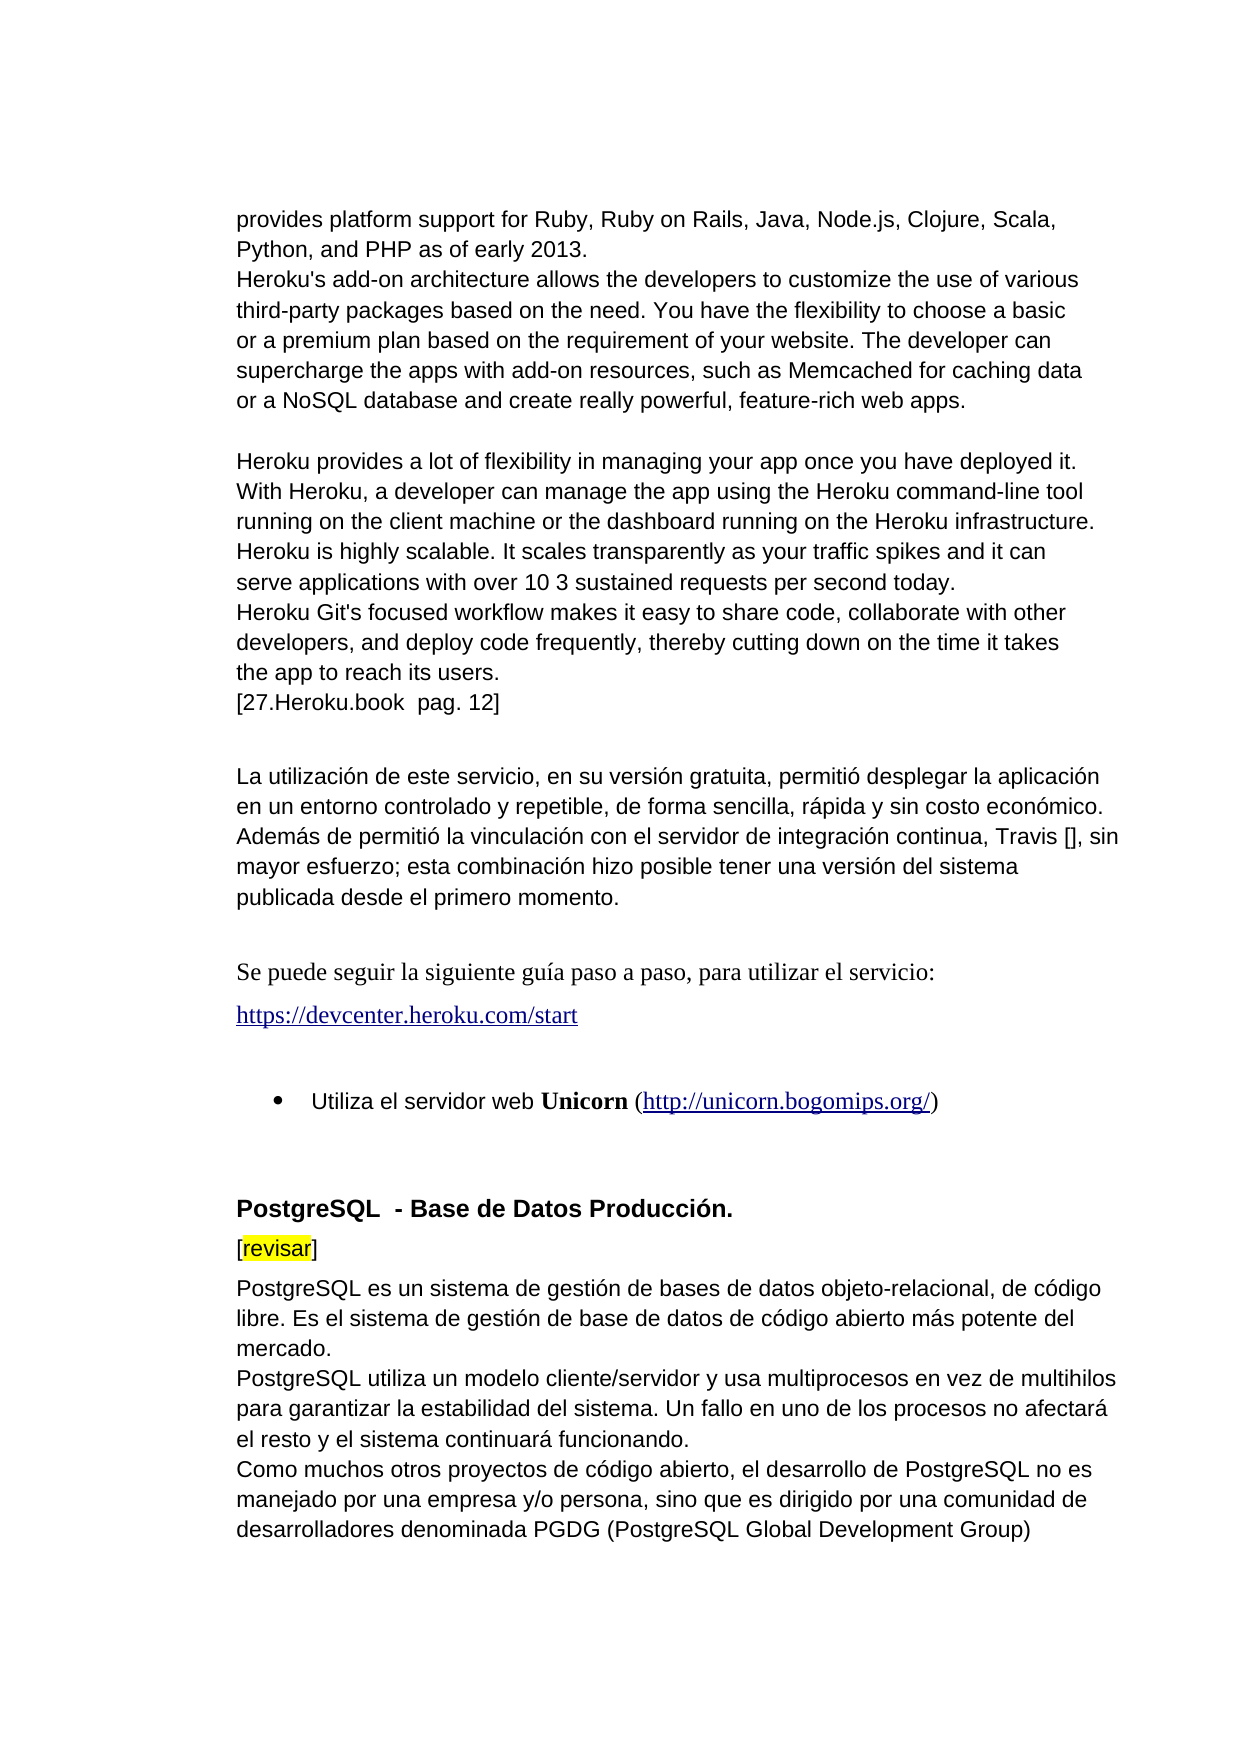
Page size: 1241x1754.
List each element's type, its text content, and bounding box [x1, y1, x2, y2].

text supercharge the apps with add-on resources, such as Memcached for caching data [236, 357, 1122, 383]
text serve applications with over 10 3 sustained requests per second today. [236, 568, 1122, 595]
text Heroku's add-on architecture allows the developers to customize the use of various [236, 266, 1122, 293]
text Heroku Git's focused workflow makes it easy to share code, collaborate with other [236, 599, 1122, 625]
text Python, and PHP as of early 2013. [236, 236, 1122, 262]
text running on the client machine or the dashboard running on the Heroku infrastructure. [236, 508, 1122, 534]
text Se puede seguir la siguiente guía paso a paso, para utilizar el servicio: https://devcenter.heroku.com/start [236, 957, 1122, 1029]
list Utiliza el servidor web Unicorn (http://unicorn.bogomips.org/) [274, 1086, 1122, 1115]
subtitle PostgreSQL - Base de Datos Producción. [236, 1194, 1122, 1222]
text developers, and deploy code frequently, thereby cutting down on the time it takes [236, 629, 1122, 655]
text or a premium plan based on the requirement of your website. The developer can [236, 327, 1122, 353]
text PostgreSQL utiliza un modelo cliente/servidor y usa multiprocesos en vez de multihilos para garantizar la estabilidad del sistema. Un fallo en uno de los procesos no afectará el resto y el sistema continuará funcionando. [236, 1365, 1122, 1452]
text La utilización de este servicio, en su versión gratuita, permitió desplegar la aplicación en un entorno controlado y repetible, de forma sencilla, rápida y sin costo económico. Además de permitió la vinculación con el servidor de integración continua, Travis [], sin mayor esfuerzo; esta combinación hizo posible tener una versión del sistema publicada desde el primero momento. [236, 763, 1122, 910]
text [27.Heroku.book pag. 12] [236, 689, 1122, 716]
text the app to reach its users. [236, 659, 1122, 685]
text [revisar] [236, 1235, 1122, 1261]
text Heroku is highly scalable. It scales transparently as your traffic spikes and it can [236, 538, 1122, 564]
text or a NoSQL database and create really powerful, feature-rich web apps. [236, 387, 1122, 413]
text Heroku provides a lot of flexibility in managing your app once you have deployed it. [236, 448, 1122, 474]
text PostgreSQL es un sistema de gestión de bases de datos objeto-relacional, de código libre. Es el sistema de gestión de base de datos de código abierto más potente del mercado. [236, 1274, 1122, 1361]
text third-party packages based on the need. You have the flexibility to choose a basic [236, 297, 1122, 323]
text With Heroku, a developer can manage the app using the Heroku command-line tool [236, 478, 1122, 504]
text Como muchos otros proyectos de código abierto, el desarrollo de PostgreSQL no es manejado por una empresa y/o persona, sino que es dirigido por una comunidad de desarrolladores denominada PGDG (PostgreSQL Global Development Group) [236, 1456, 1122, 1542]
text provides platform support for Ruby, Ruby on Rails, Java, Node.js, Clojure, Scala, [236, 206, 1122, 232]
